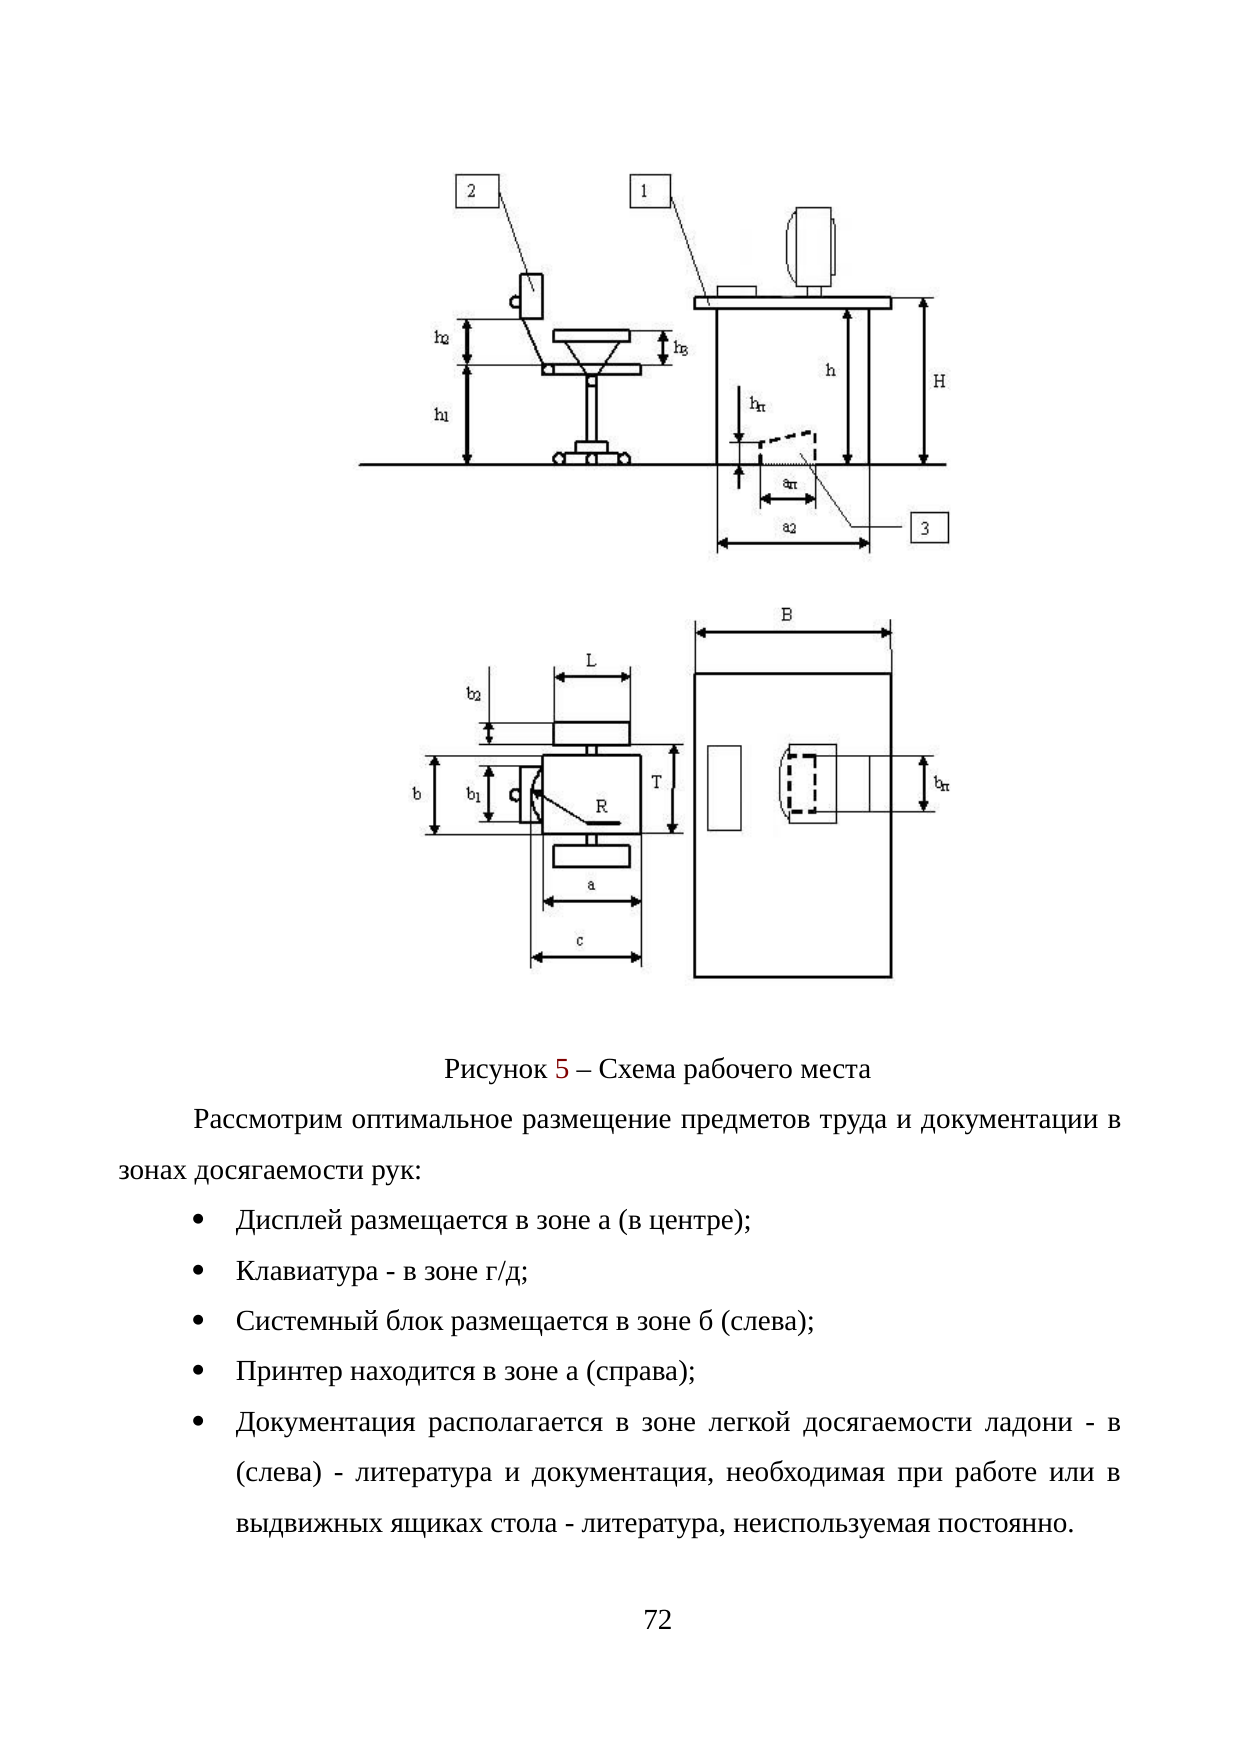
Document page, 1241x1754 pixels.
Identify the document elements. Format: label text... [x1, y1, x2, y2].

list Дисплей размещается в зоне а (в центре); [193, 1202, 1122, 1236]
list Клавиатура - в зоне г/д; [193, 1253, 1122, 1286]
text Рисунок 5 – Схема рабочего места [118, 1051, 1122, 1085]
text Рассмотрим оптимальное размещение предметов труда и документации в зонах досягаемости рук: [118, 1102, 1122, 1186]
list Системный блок размещается в зоне б (слева); [193, 1303, 1122, 1337]
list Документация располагается в зоне легкой досягаемости ладони - в (слева) - литература и документация, необходимая при работе или в выдвижных ящиках стола - литература, неиспользуемая постоянно. [193, 1404, 1122, 1538]
picture [320, 127, 995, 1026]
list Принтер находится в зоне а (справа); [193, 1353, 1122, 1387]
